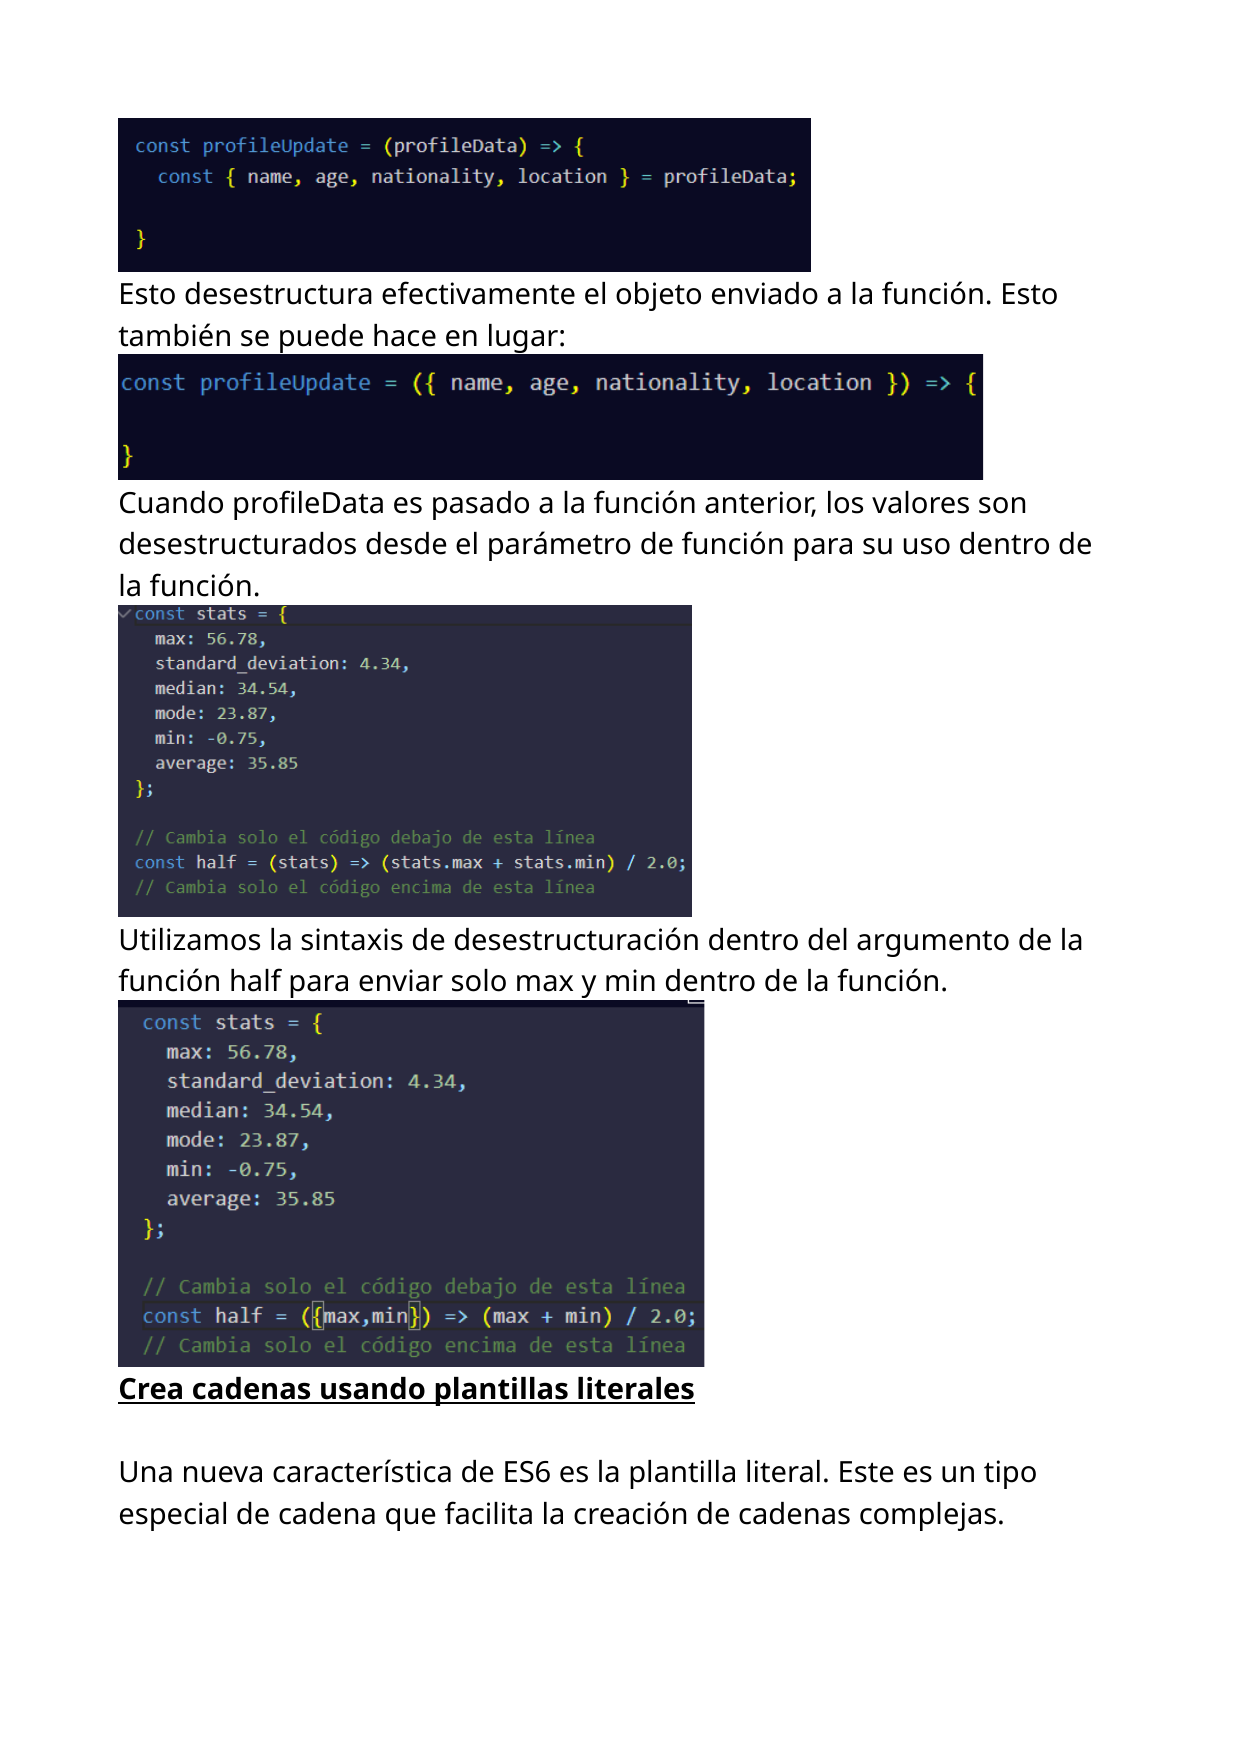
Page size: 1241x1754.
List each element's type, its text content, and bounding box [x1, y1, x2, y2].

text Cuando profileData es pasado a la función anterior, los valores son desestructurados desde el parámetro de función para su uso dentro de la función. [118, 480, 1122, 605]
text Utilizamos la sintaxis de desestructuración dentro del argumento de la función half para enviar solo max y min dentro de la función. [118, 917, 1122, 1000]
text Crea cadenas usando plantillas literales [118, 1366, 1122, 1408]
text Esto desestructura efectivamente el objeto enviado a la función. Esto también se puede hace en lugar: [118, 271, 1122, 355]
text Una nueva característica de ES6 es la plantilla literal. Este es un tipo especial de cadena que facilita la creación de cadenas complejas. [118, 1449, 1122, 1533]
